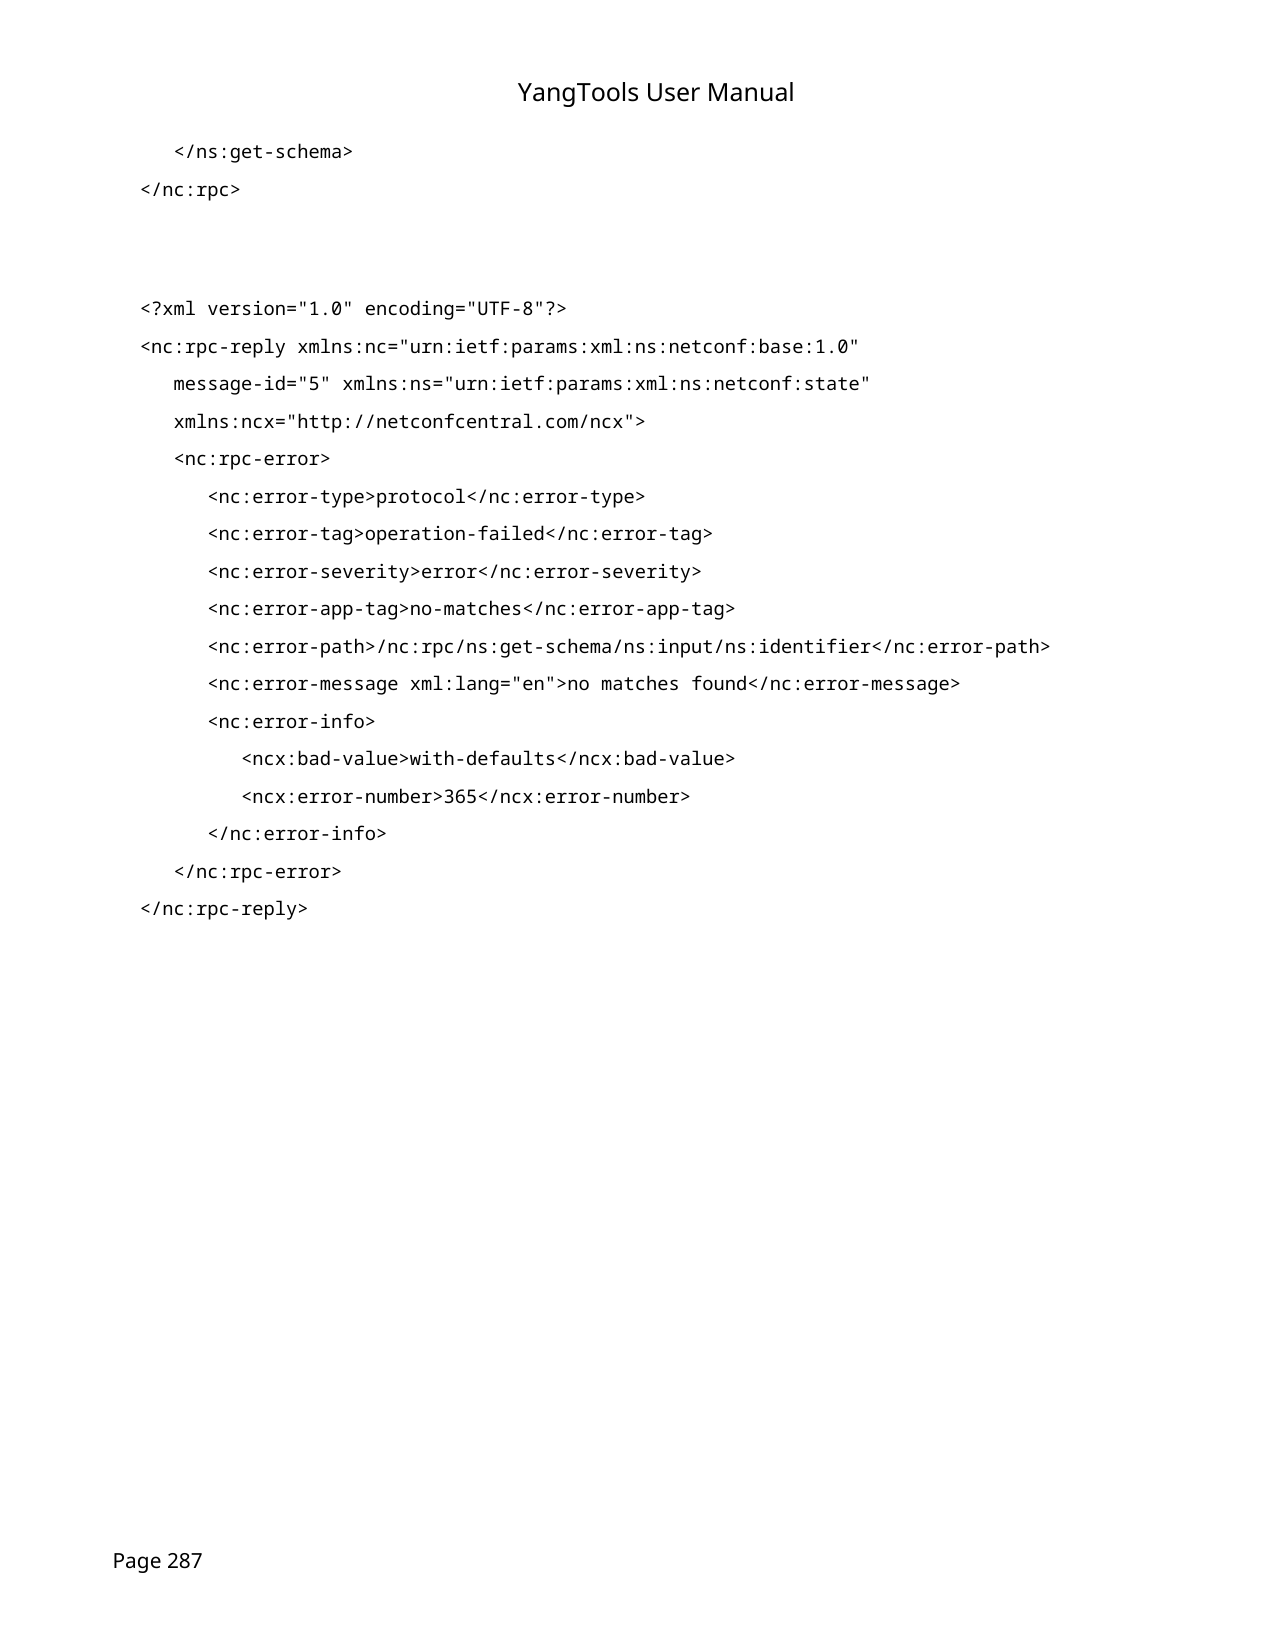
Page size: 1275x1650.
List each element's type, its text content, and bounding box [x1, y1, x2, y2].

text xmlns:ncx="http://netconfcentral.com/ncx"> [139, 408, 1200, 433]
text </ns:get-schema> [139, 138, 1200, 164]
text </nc:rpc> [139, 176, 1200, 202]
text <nc:error-info> [139, 708, 1200, 733]
text <?xml version="1.0" encoding="UTF-8"?> [139, 295, 1200, 321]
text <ncx:bad-value>with-defaults</ncx:bad-value> [139, 745, 1200, 771]
text <nc:error-tag>operation-failed</nc:error-tag> [139, 520, 1200, 546]
text <nc:error-message xml:lang="en">no matches found</nc:error-message> [139, 670, 1200, 696]
text message-id="5" xmlns:ns="urn:ietf:params:xml:ns:netconf:state" [139, 370, 1200, 396]
text </nc:error-info> [139, 820, 1200, 846]
text <ncx:error-number>365</ncx:error-number> [139, 783, 1200, 808]
text <nc:error-path>/nc:rpc/ns:get-schema/ns:input/ns:identifier</nc:error-path> [139, 633, 1200, 658]
text <nc:error-severity>error</nc:error-severity> [139, 558, 1200, 583]
text <nc:error-app-tag>no-matches</nc:error-app-tag> [139, 595, 1200, 621]
text <nc:rpc-error> [139, 445, 1200, 471]
text <nc:rpc-reply xmlns:nc="urn:ietf:params:xml:ns:netconf:base:1.0" [139, 333, 1200, 358]
text </nc:rpc-reply> [139, 895, 1200, 921]
text <nc:error-type>protocol</nc:error-type> [139, 483, 1200, 508]
text </nc:rpc-error> [139, 858, 1200, 883]
